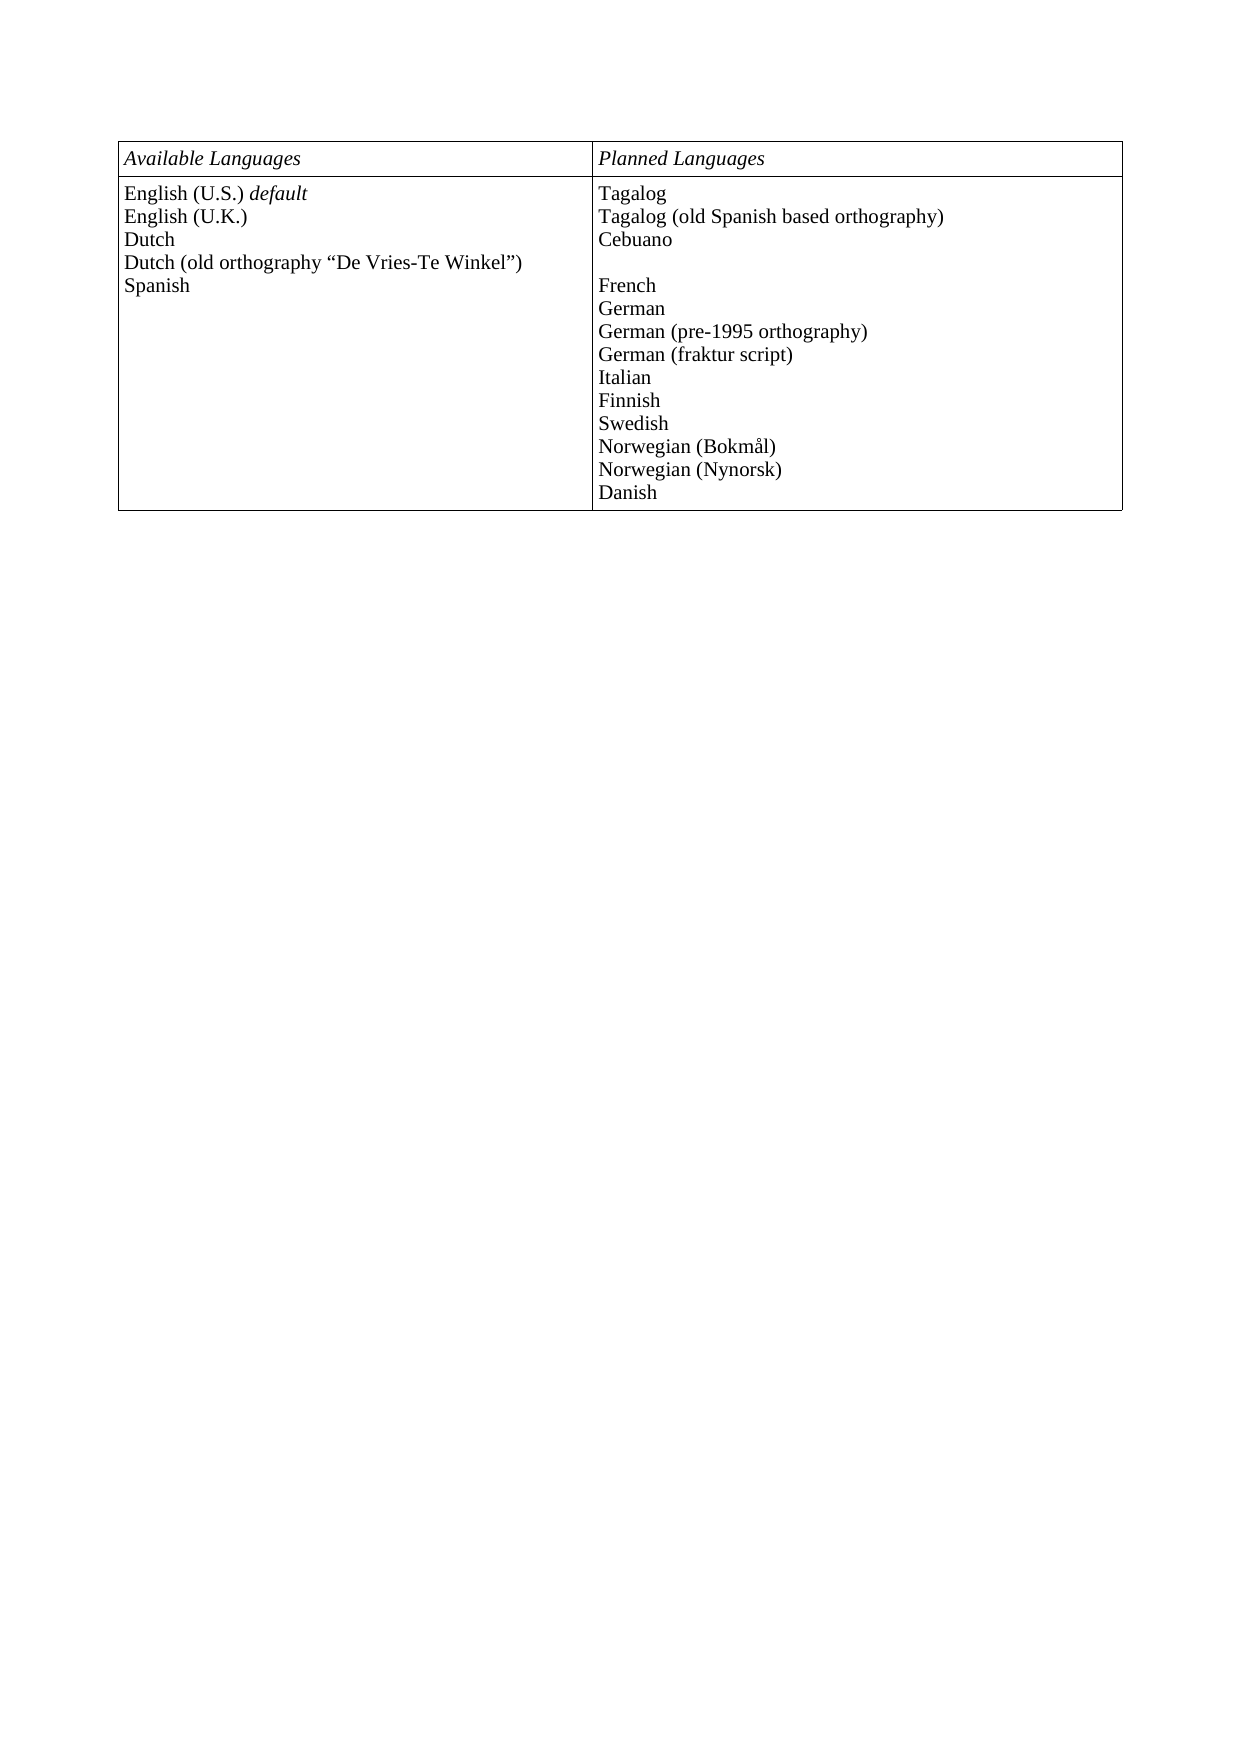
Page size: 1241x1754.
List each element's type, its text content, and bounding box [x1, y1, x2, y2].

table_cell English (U.S.) default English (U.K.) Dutch Dutch (old orthography “De Vries-Te Winkel”) Spanish [119, 177, 592, 510]
table_cell Tagalog Tagalog (old Spanish based orthography) Cebuano French German German (pre-1995 orthography) German (fraktur script) Italian Finnish Swedish Norwegian (Bokmål) Norwegian (Nynorsk) Danish [593, 177, 1122, 510]
table_header Planned Languages [593, 142, 1122, 176]
table_header Available Languages [119, 142, 592, 176]
